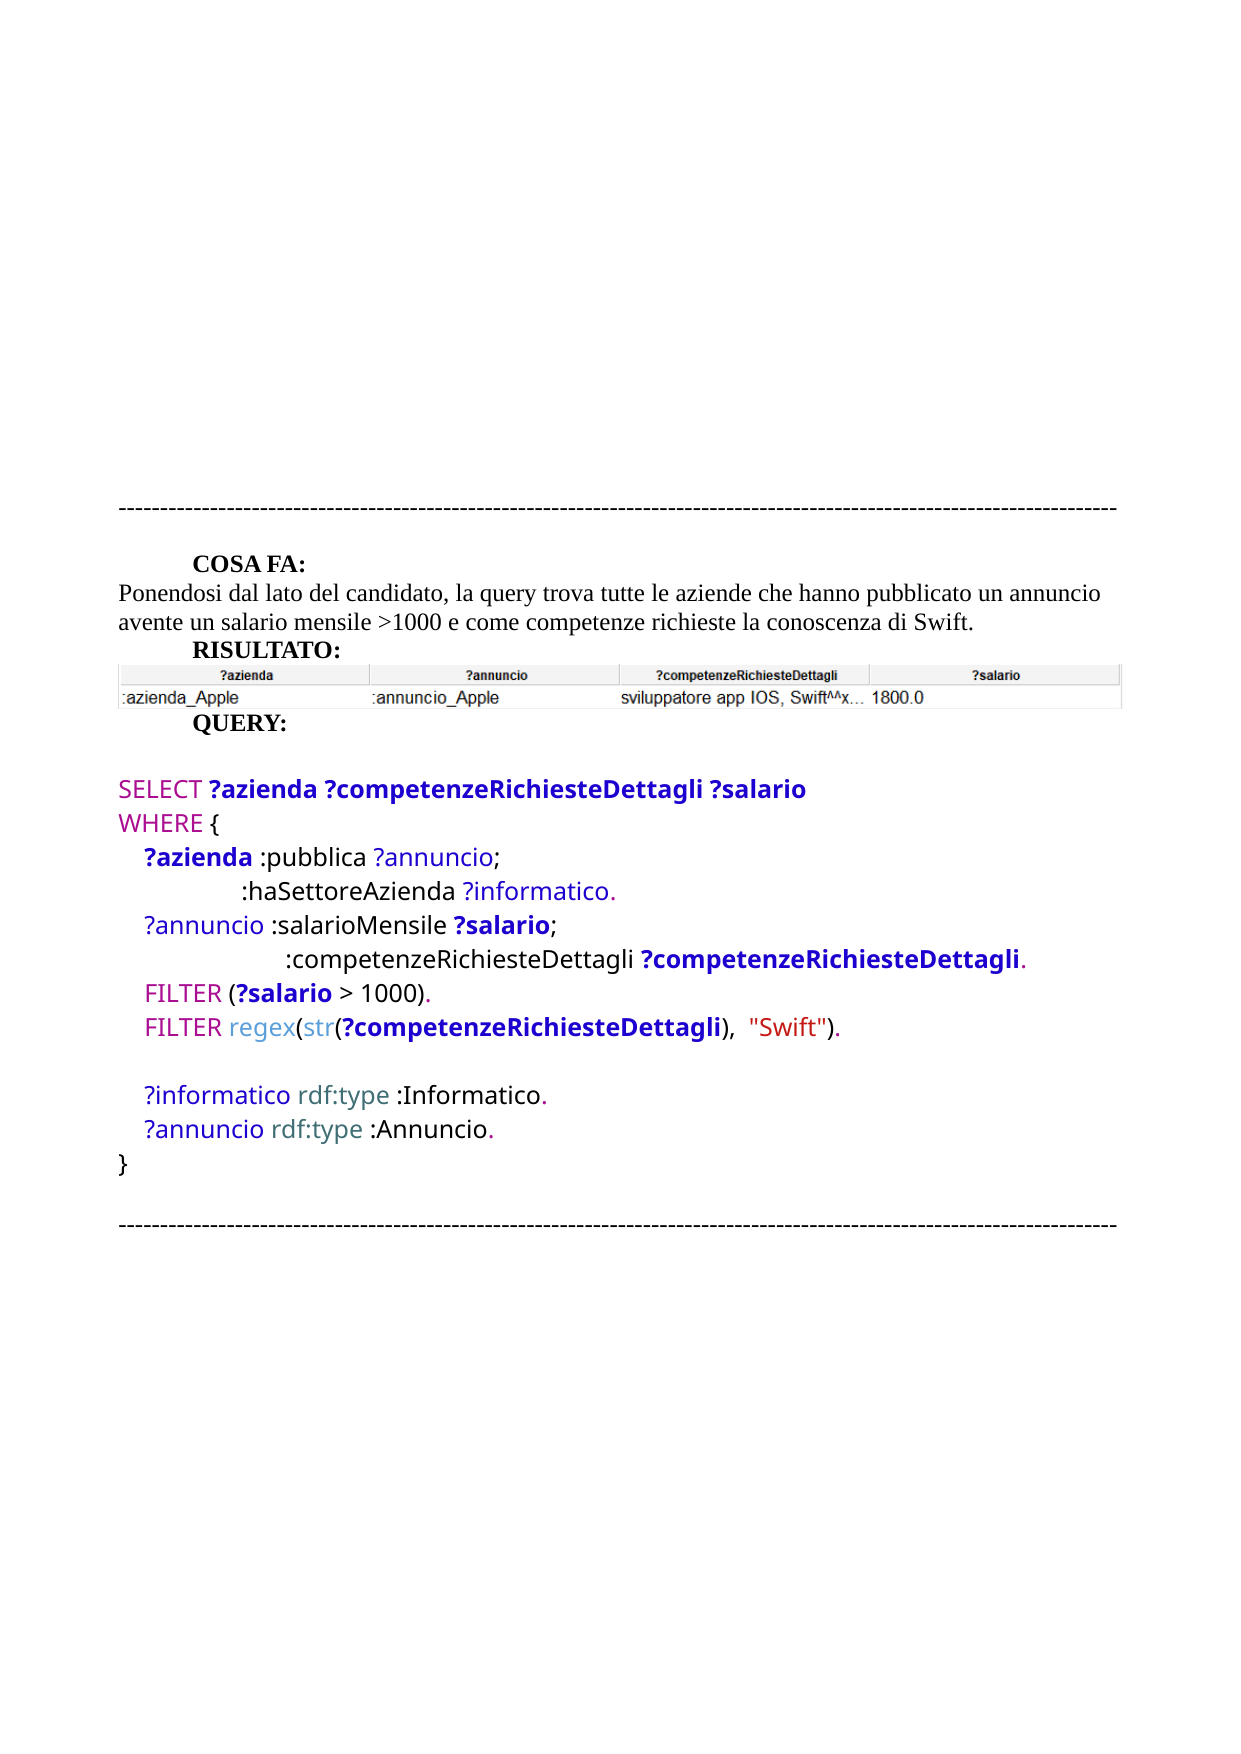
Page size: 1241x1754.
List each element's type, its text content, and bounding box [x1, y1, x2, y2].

text WHERE { [118, 805, 1122, 839]
text COSA FA: [118, 549, 1122, 578]
text ------------------------------------------------------------------------------------------------------------------------ [118, 1209, 1122, 1237]
text ?azienda :pubblica ?annuncio; [118, 839, 1122, 873]
text QUERY: [118, 709, 1122, 737]
text ------------------------------------------------------------------------------------------------------------------------ [118, 492, 1122, 521]
text :haSettoreAzienda ?informatico. [118, 873, 1122, 907]
text FILTER regex(str(?competenzeRichiesteDettagli), "Swift"). [118, 1010, 1122, 1044]
text ?annuncio :salarioMensile ?salario; [118, 907, 1122, 942]
text FILTER (?salario > 1000). [118, 976, 1122, 1010]
text RISULTATO: [118, 636, 1122, 664]
text Ponendosi dal lato del candidato, la query trova tutte le aziende che hanno pubblicato un annuncio avente un salario mensile >1000 e come competenze richieste la conoscenza di Swift. [118, 578, 1122, 636]
text ?annuncio rdf:type :Annuncio. [118, 1112, 1122, 1146]
text } [118, 1146, 1122, 1180]
text ?informatico rdf:type :Informatico. [118, 1078, 1122, 1112]
text :competenzeRichiesteDettagli ?competenzeRichiesteDettagli. [118, 942, 1122, 976]
text SELECT ?azienda ?competenzeRichiesteDettagli ?salario [118, 771, 1122, 805]
